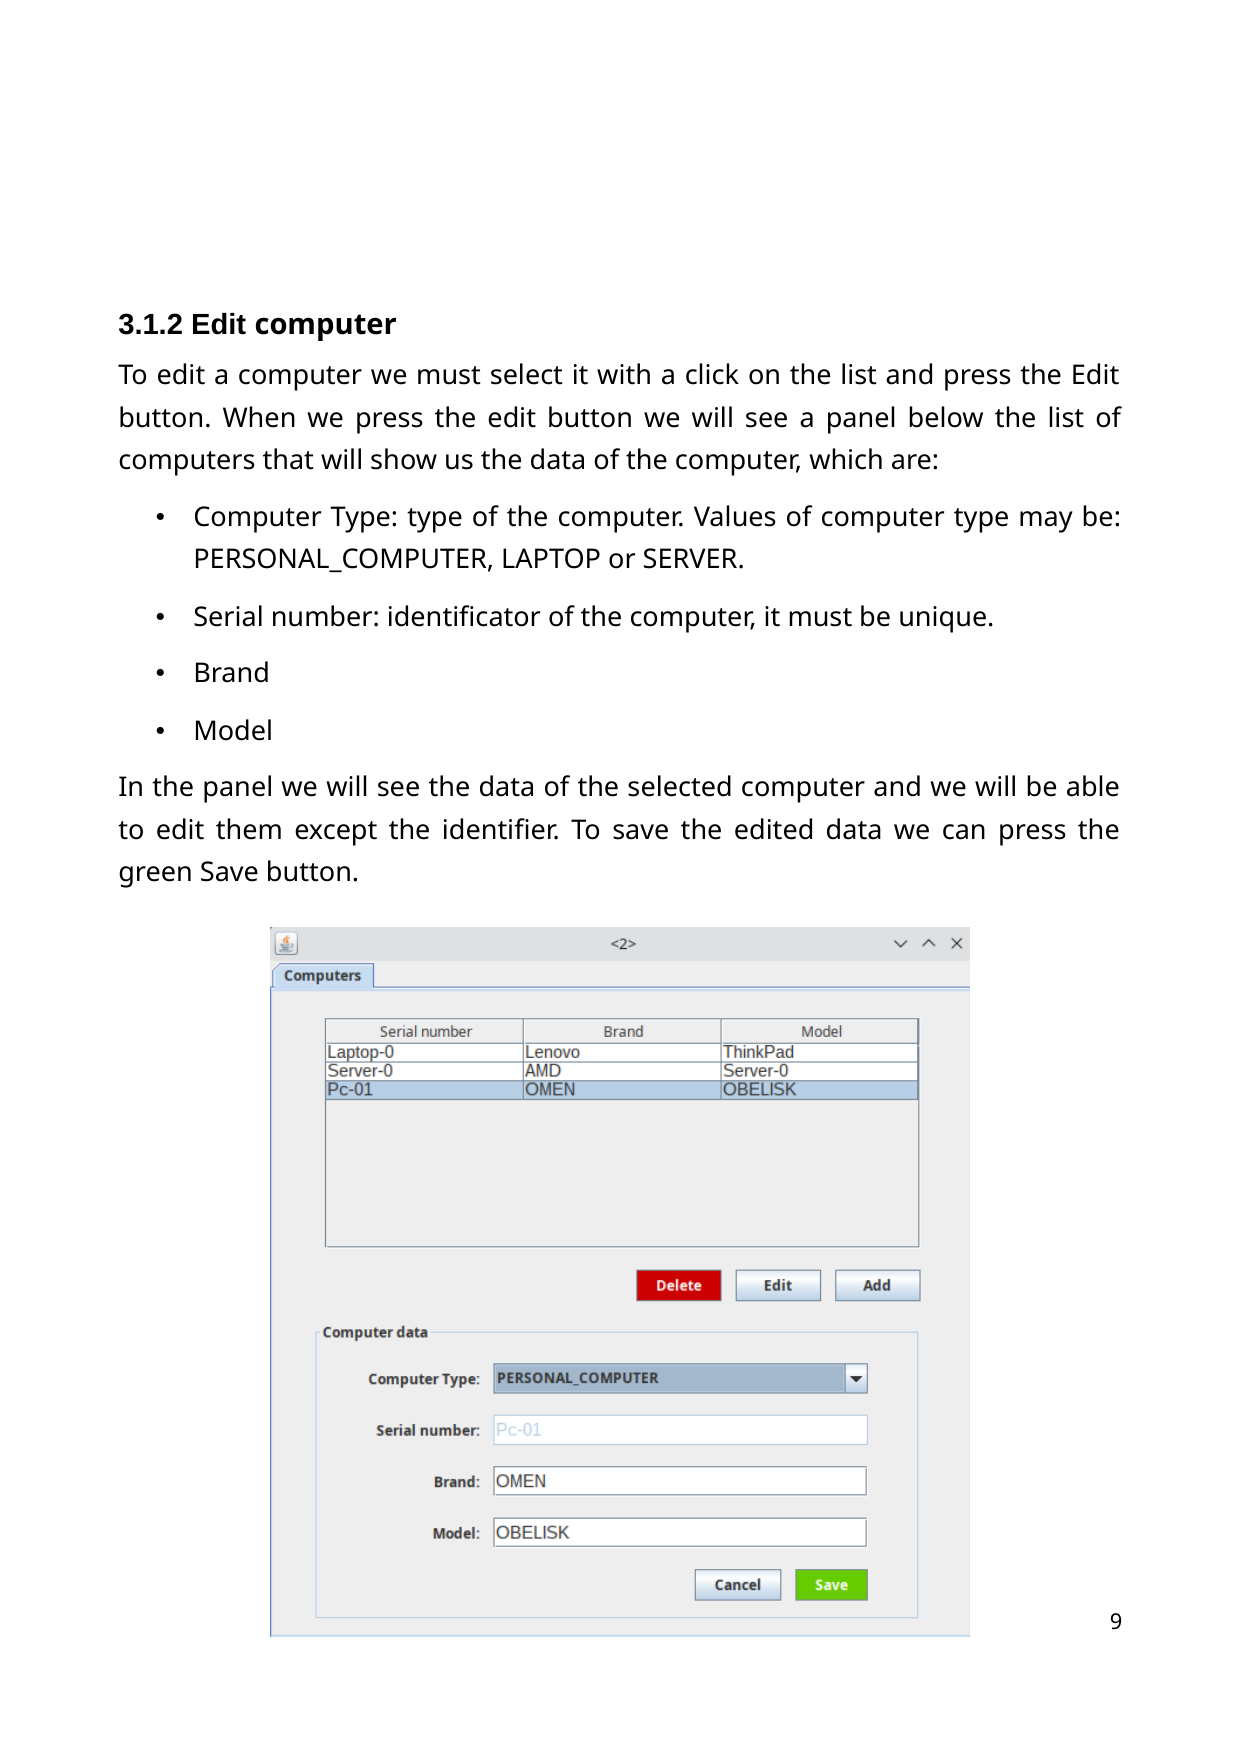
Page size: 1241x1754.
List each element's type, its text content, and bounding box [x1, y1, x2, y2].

list Model [156, 711, 1122, 748]
list Brand [156, 654, 1122, 691]
list Computer Type: type of the computer. Values of computer type may be: PERSONAL_COMPUTER, LAPTOP or SERVER. [156, 498, 1122, 577]
text To edit a computer we must select it with a click on the list and press the Edit button. When we press the edit button we will see a panel below the list of computers that will show us the data of the computer, which are: [118, 356, 1122, 477]
list Serial number: identificator of the computer, it must be unique. [156, 597, 1122, 634]
picture [270, 927, 970, 1637]
text In the panel we will see the data of the selected computer and we will be able to edit them except the identifier. To save the edited data we can press the green Save button. [118, 768, 1122, 889]
subtitle 3.1.2 Edit computer [118, 304, 1122, 343]
